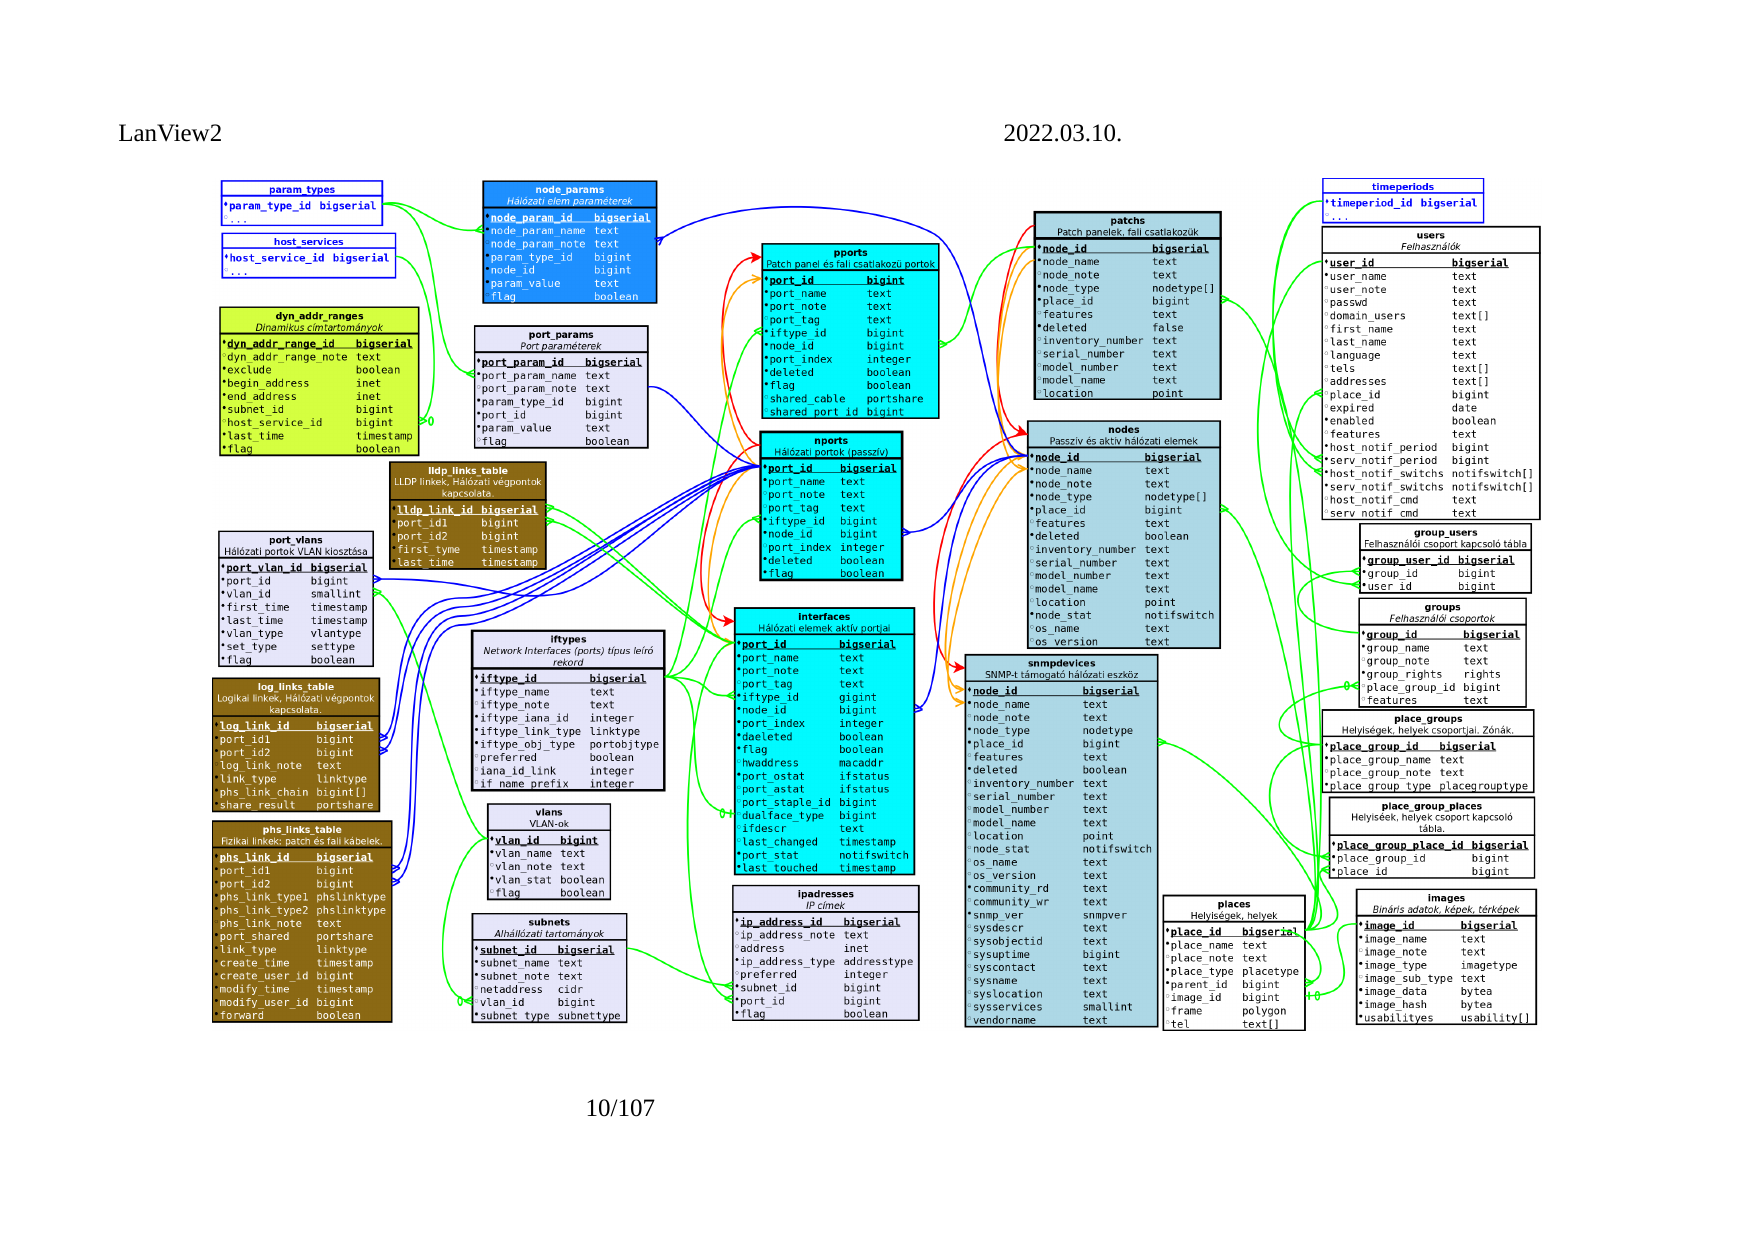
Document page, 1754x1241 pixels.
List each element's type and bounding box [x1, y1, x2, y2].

picture [220, 183, 1534, 1026]
